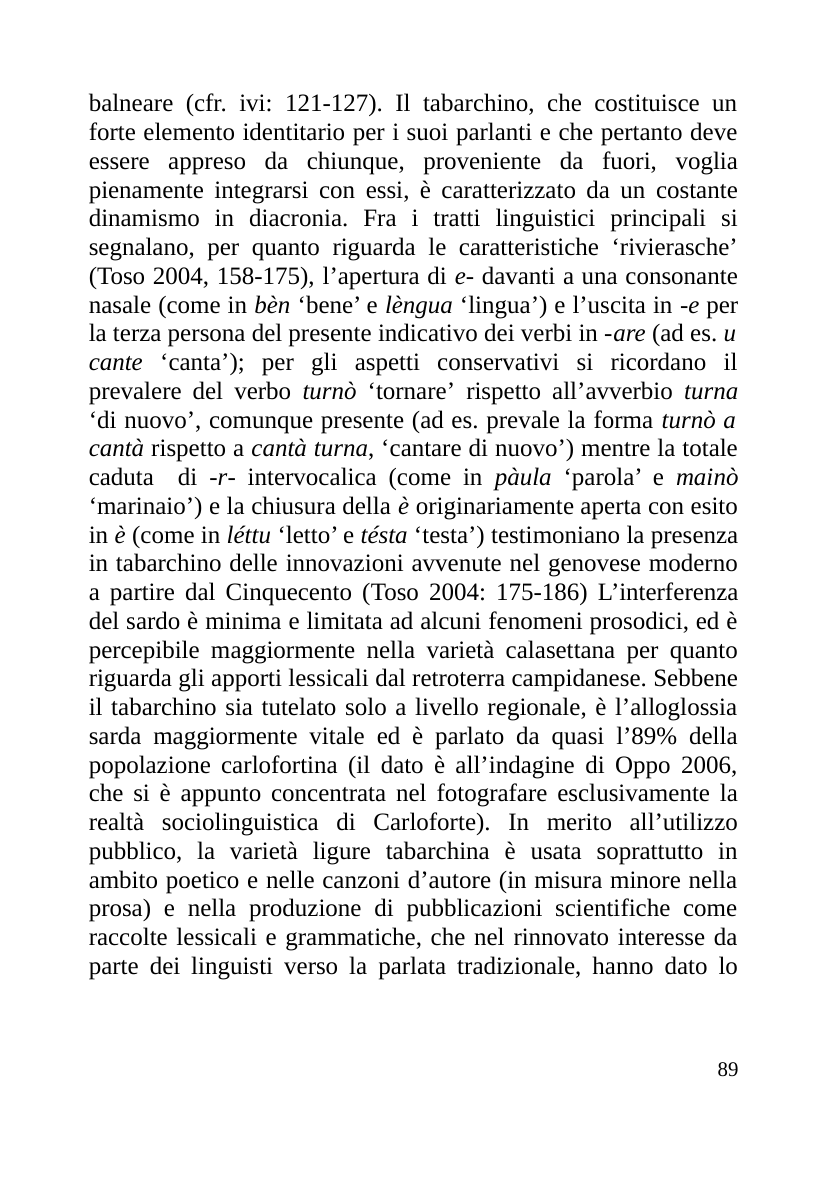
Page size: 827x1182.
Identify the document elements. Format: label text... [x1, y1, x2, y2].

text balneare (cfr. ivi: 121-127). Il tabarchino, che costituisce un forte elemento identitario per i suoi parlanti e che pertanto deve essere appreso da chiunque, proveniente da fuori, voglia pienamente integrarsi con essi, è caratterizzato da un costante dinamismo in diacronia. Fra i tratti linguistici principali si segnalano, per quanto riguarda le caratteristiche ‘rivierasche’ (Toso 2004, 158-175), l’apertura di e- davanti a una consonante nasale (come in bèn ‘bene’ e lèngua ‘lingua’) e l’uscita in -e per la terza persona del presente indicativo dei verbi in -are (ad es. u cante ‘canta’); per gli aspetti conservativi si ricordano il prevalere del verbo turnò ‘tornare’ rispetto all’avverbio turna ‘di nuovo’, comunque presente (ad es. prevale la forma turnò a cantà rispetto a cantà turna, ‘cantare di nuovo’) mentre la totale caduta di -r- intervocalica (come in pàula ‘parola’ e mainò ‘marinaio’) e la chiusura della è originariamente aperta con esito in è (come in léttu ‘letto’ e tésta ‘testa’) testimoniano la presenza in tabarchino delle innovazioni avvenute nel genovese moderno a partire dal Cinquecento (Toso 2004: 175-186) L’interferenza del sardo è minima e limitata ad alcuni fenomeni prosodici, ed è percepibile maggiormente nella varietà calasettana per quanto riguarda gli apporti lessicali dal retroterra campidanese. Sebbene il tabarchino sia tutelato solo a livello regionale, è l’alloglossia sarda maggiormente vitale ed è parlato da quasi l’89% della popolazione carlofortina (il dato è all’indagine di Oppo 2006, che si è appunto concentrata nel fotografare esclusivamente la realtà sociolinguistica di Carloforte). In merito all’utilizzo pubblico, la varietà ligure tabarchina è usata soprattutto in ambito poetico e nelle canzoni d’autore (in misura minore nella prosa) e nella produzione di pubblicazioni scientifiche come raccolte lessicali e grammatiche, che nel rinnovato interesse da parte dei linguisti verso la parlata tradizionale, hanno dato lo [88, 88, 738, 980]
